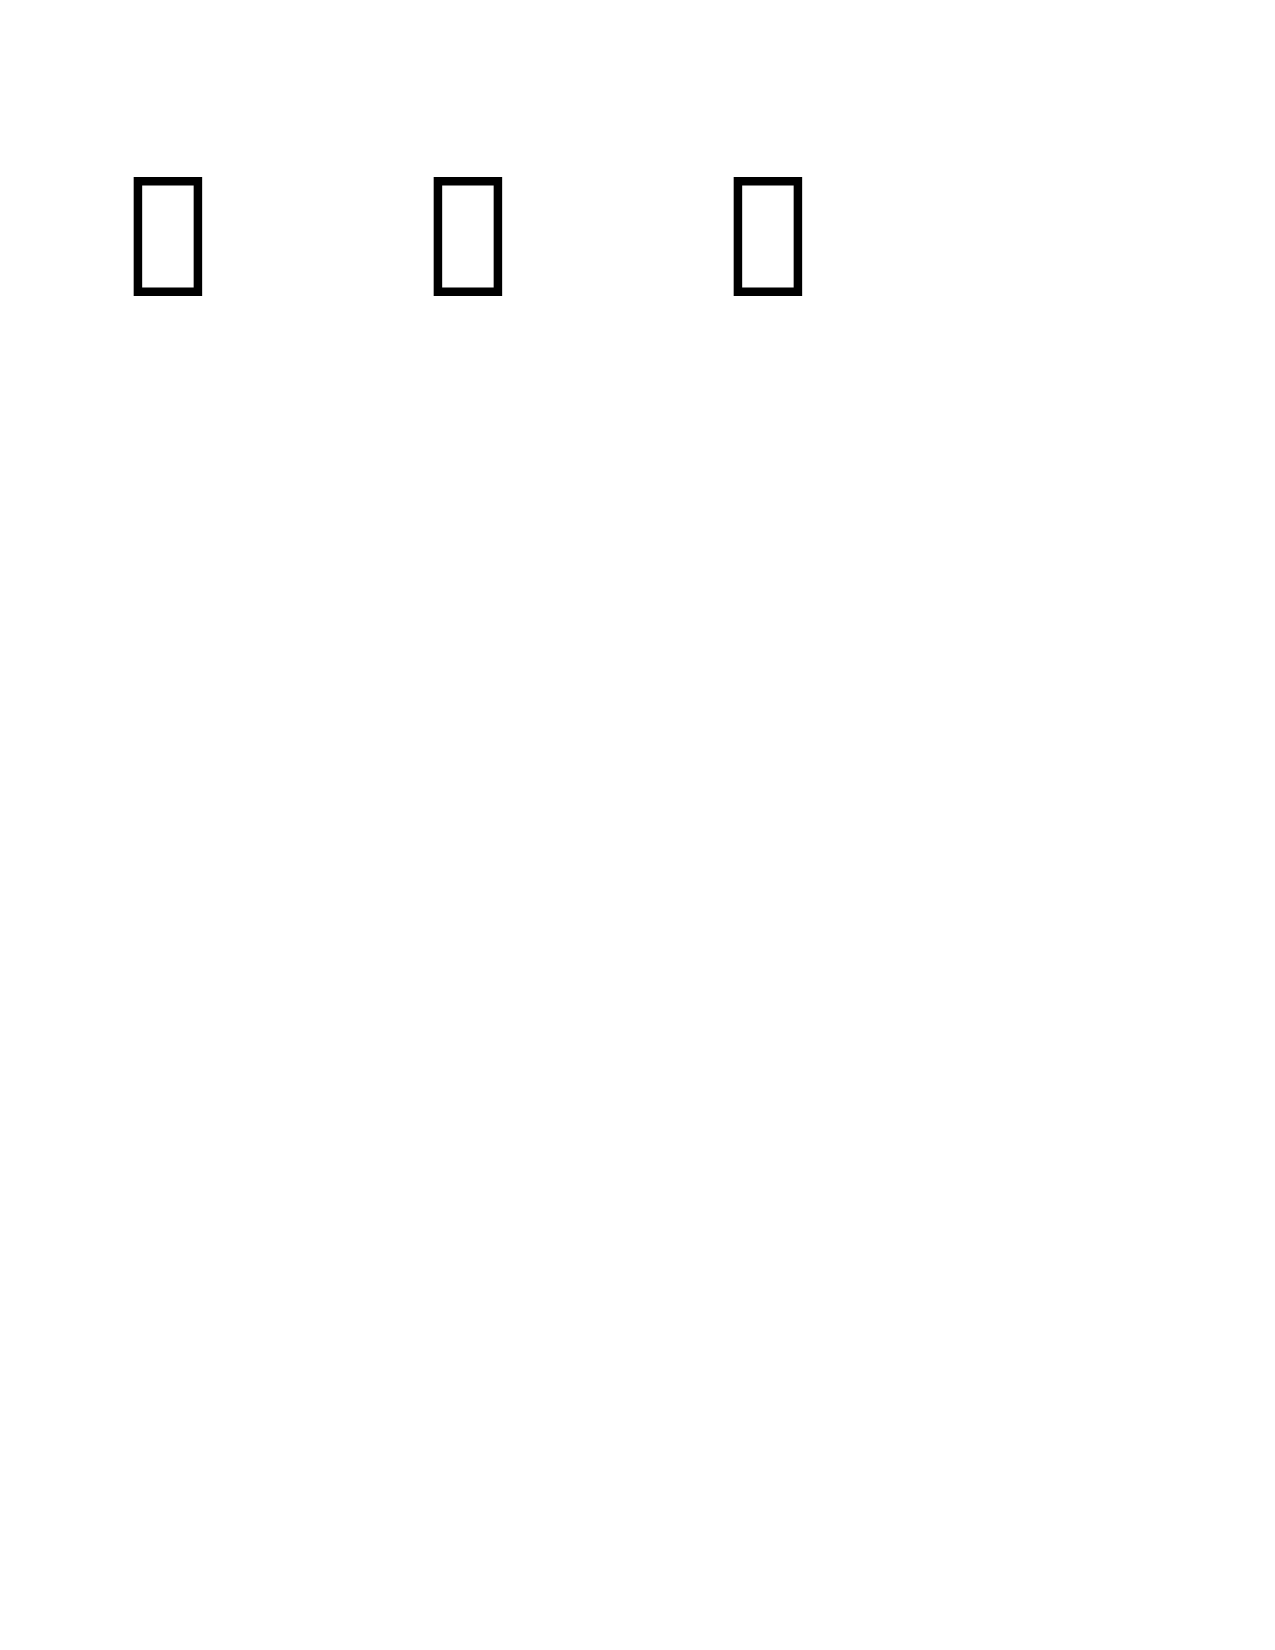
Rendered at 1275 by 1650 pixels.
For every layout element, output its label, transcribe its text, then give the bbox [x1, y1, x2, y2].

text 🪭 🥦 🐼 [118, 118, 1157, 345]
